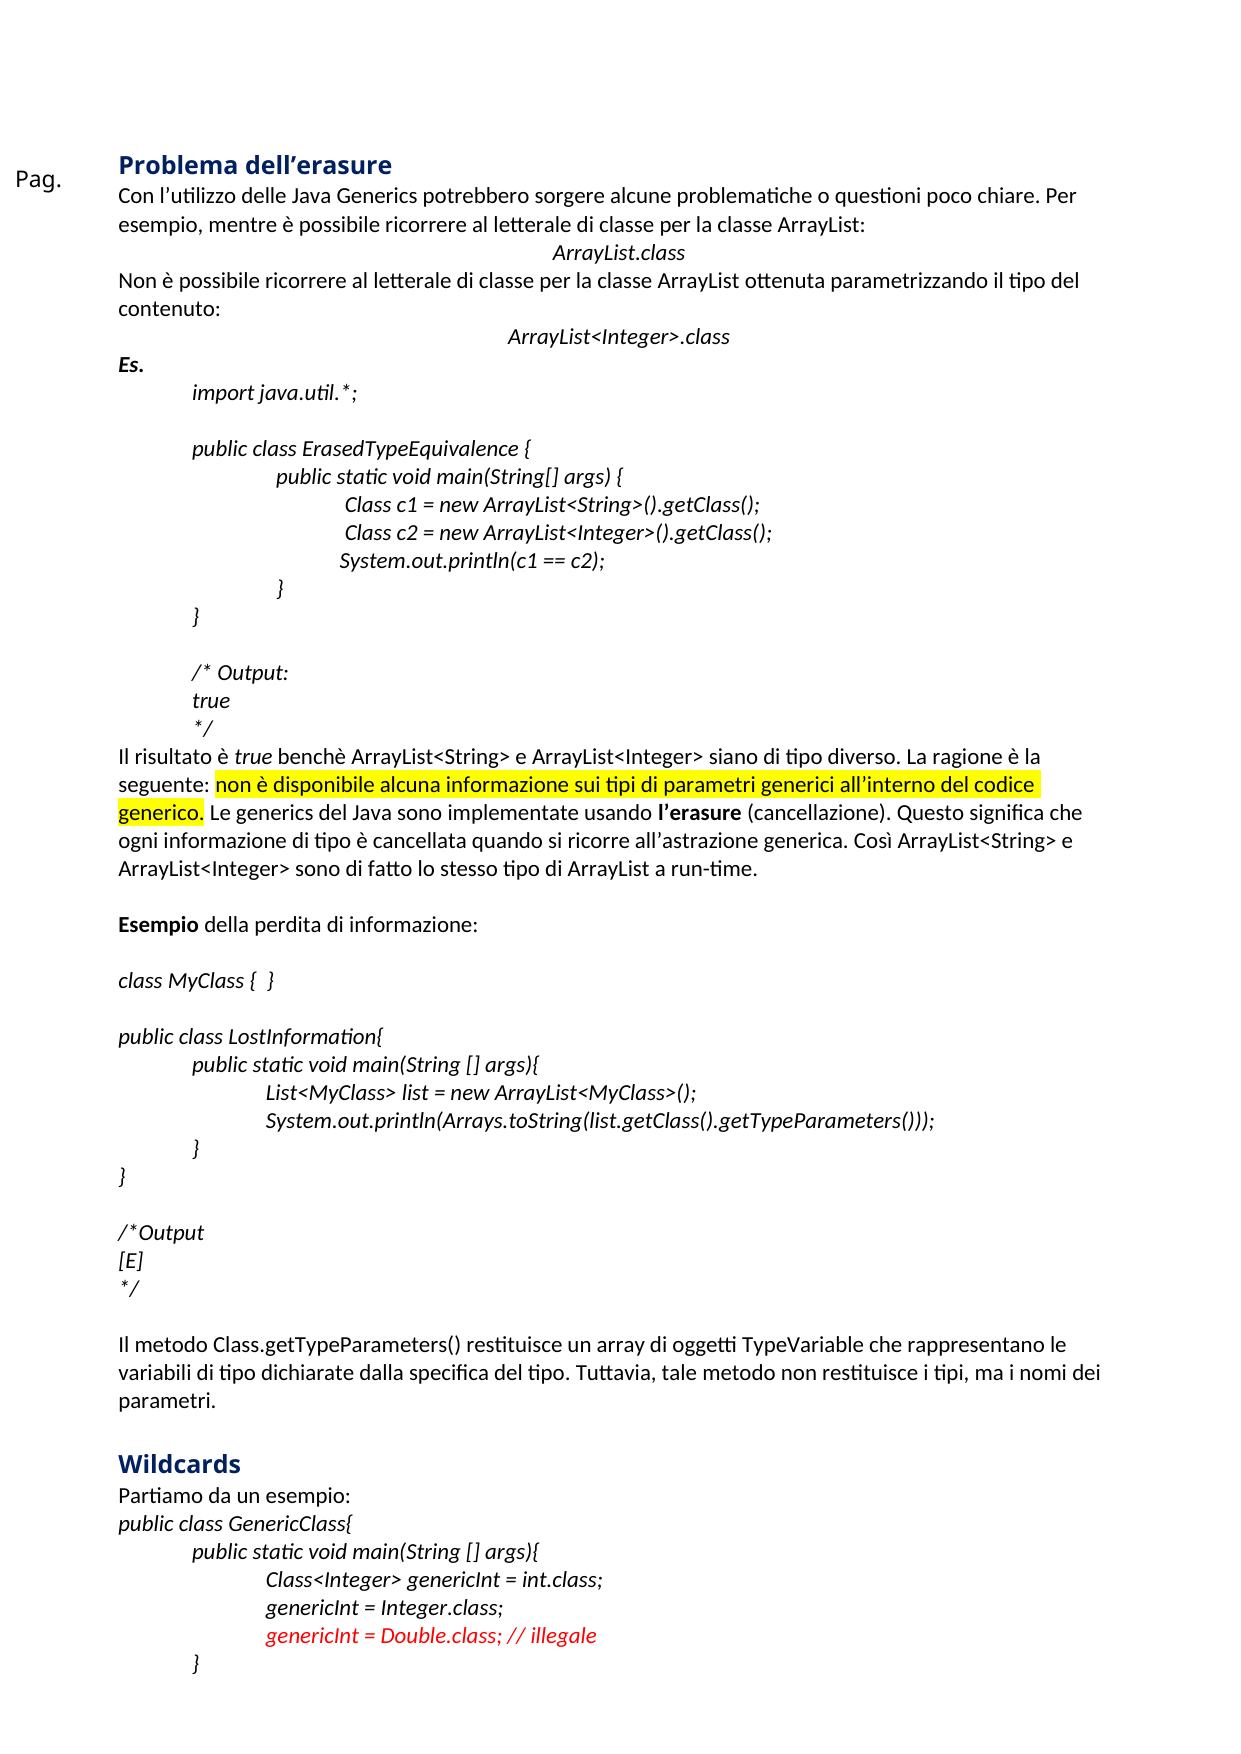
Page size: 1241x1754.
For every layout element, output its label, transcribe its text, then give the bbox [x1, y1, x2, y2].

text public class LostInformation{ [118, 1022, 1122, 1050]
text */ [118, 714, 1122, 742]
text [E] [118, 1246, 1122, 1274]
text public class ErasedTypeEquivalence { [118, 434, 1122, 462]
text genericInt = Double.class; // illegale [118, 1621, 1122, 1649]
text ArrayList.class [118, 238, 1122, 266]
text ArrayList<Integer>.class [118, 322, 1122, 350]
text Esempio della perdita di informazione: [118, 910, 1122, 938]
text /* Output: [118, 658, 1122, 686]
subtitle Wildcards [118, 1447, 1122, 1481]
text } [118, 1162, 1122, 1190]
text Con l’utilizzo delle Java Generics potrebbero sorgere alcune problematiche o questioni poco chiare. Per esempio, mentre è possibile ricorrere al letterale di classe per la classe ArrayList: [118, 182, 1122, 238]
text /*Output [118, 1218, 1122, 1246]
text Partiamo da un esempio: [118, 1481, 1122, 1509]
text } [118, 1134, 1122, 1162]
text true [118, 686, 1122, 714]
text Class c2 = new ArrayList<Integer>().getClass(); [118, 518, 1122, 546]
text Il metodo Class.getTypeParameters() restituisce un array di oggetti TypeVariable che rappresentano le variabili di tipo dichiarate dalla specifica del tipo. Tuttavia, tale metodo non restituisce i tipi, ma i nomi dei parametri. [118, 1331, 1122, 1414]
text List<MyClass> list = new ArrayList<MyClass>(); [118, 1078, 1122, 1106]
text } [118, 1649, 1122, 1677]
text public static void main(String [] args){ [118, 1050, 1122, 1078]
text */ [118, 1274, 1122, 1302]
text public static void main(String[] args) { [192, 462, 1122, 490]
text import java.util.*; [118, 378, 1122, 406]
text } [192, 574, 1122, 602]
text public static void main(String [] args){ [118, 1537, 1122, 1565]
text Class<Integer> genericInt = int.class; [118, 1565, 1122, 1593]
text genericInt = Integer.class; [118, 1593, 1122, 1621]
text } [118, 602, 1122, 630]
text class MyClass { } [118, 966, 1122, 994]
subtitle Problema dell’erasure [118, 148, 1122, 182]
text Class c1 = new ArrayList<String>().getClass(); [118, 490, 1122, 518]
text System.out.println(Arrays.toString(list.getClass().getTypeParameters())); [118, 1106, 1122, 1134]
text public class GenericClass{ [118, 1509, 1122, 1537]
text System.out.println(c1 == c2); [118, 546, 1122, 574]
text Es. [118, 350, 1122, 378]
text Il risultato è true benchè ArrayList<String> e ArrayList<Integer> siano di tipo diverso. La ragione è la seguente: non è disponibile alcuna informazione sui tipi di parametri generici all’interno del codice generico. Le generics del Java sono implementate usando l’erasure (cancellazione). Questo significa che ogni informazione di tipo è cancellata quando si ricorre all’astrazione generica. Così ArrayList<String> e ArrayList<Integer> sono di fatto lo stesso tipo di ArrayList a run-time. [118, 742, 1122, 882]
text Non è possibile ricorrere al letterale di classe per la classe ArrayList ottenuta parametrizzando il tipo del contenuto: [118, 266, 1122, 322]
